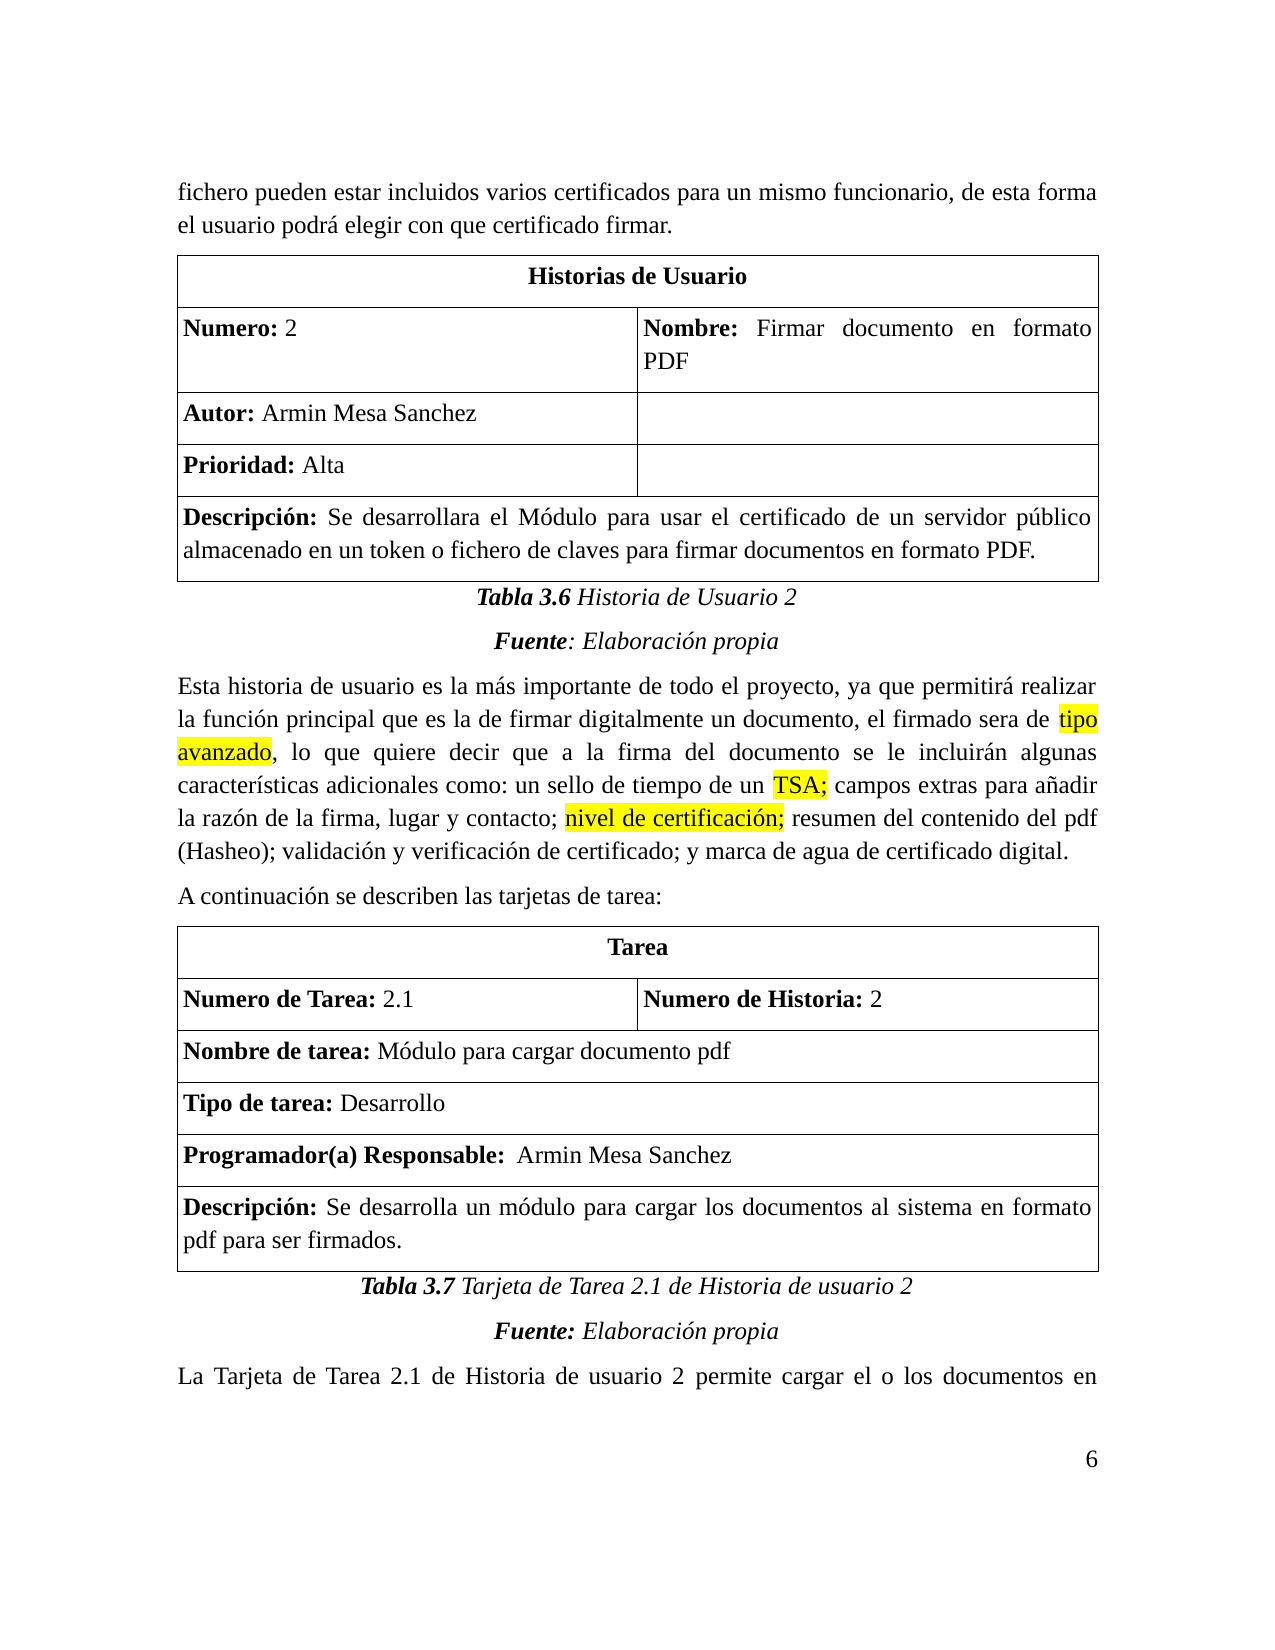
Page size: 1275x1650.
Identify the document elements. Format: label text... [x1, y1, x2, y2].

table_cell Numero de Tarea: 2.1 [178, 979, 637, 1030]
table_cell Numero de Historia: 2 [638, 979, 1098, 1030]
text La Tarjeta de Tarea 2.1 de Historia de usuario 2 permite cargar el o los documentos en [177, 1361, 1098, 1390]
table_header Historias de Usuario [178, 256, 1098, 307]
text Tabla 3.6 Historia de Usuario 2 [177, 582, 1098, 610]
table_cell [638, 393, 1098, 444]
table_cell Tipo de tarea: Desarrollo [178, 1083, 1098, 1134]
table_cell Descripción: Se desarrolla un módulo para cargar los documentos al sistema en formato pdf para ser firmados. [178, 1187, 1098, 1271]
text fichero pueden estar incluidos varios certificados para un mismo funcionario, de esta forma el usuario podrá elegir con que certificado firmar. [177, 177, 1098, 239]
table_header Tarea [178, 927, 1098, 978]
table_cell Autor: Armin Mesa Sanchez [178, 393, 637, 444]
text Tabla 3.7 Tarjeta de Tarea 2.1 de Historia de usuario 2 [177, 1272, 1098, 1300]
text Fuente: Elaboración propia [177, 626, 1098, 655]
table_cell Prioridad: Alta [178, 445, 637, 496]
table_cell Descripción: Se desarrollara el Módulo para usar el certificado de un servidor público almacenado en un token o fichero de claves para firmar documentos en formato PDF. [178, 497, 1098, 581]
table_cell Numero: 2 [178, 308, 637, 392]
table_cell Nombre: Firmar documento en formato PDF [638, 308, 1098, 392]
table_cell Nombre de tarea: Módulo para cargar documento pdf [178, 1031, 1098, 1082]
text A continuación se describen las tarjetas de tarea: [177, 881, 1098, 910]
text Fuente: Elaboración propia [177, 1316, 1098, 1345]
table_cell Programador(a) Responsable: Armin Mesa Sanchez [178, 1135, 1098, 1186]
table_cell [638, 445, 1098, 496]
text Esta historia de usuario es la más importante de todo el proyecto, ya que permitirá realizar la función principal que es la de firmar digitalmente un documento, el firmado sera de tipo avanzado, lo que quiere decir que a la firma del documento se le incluirán algunas características adicionales como: un sello de tiempo de un TSA; campos extras para añadir la razón de la firma, lugar y contacto; nivel de certificación; resumen del contenido del pdf (Hasheo); validación y verificación de certificado; y marca de agua de certificado digital. [177, 671, 1098, 865]
